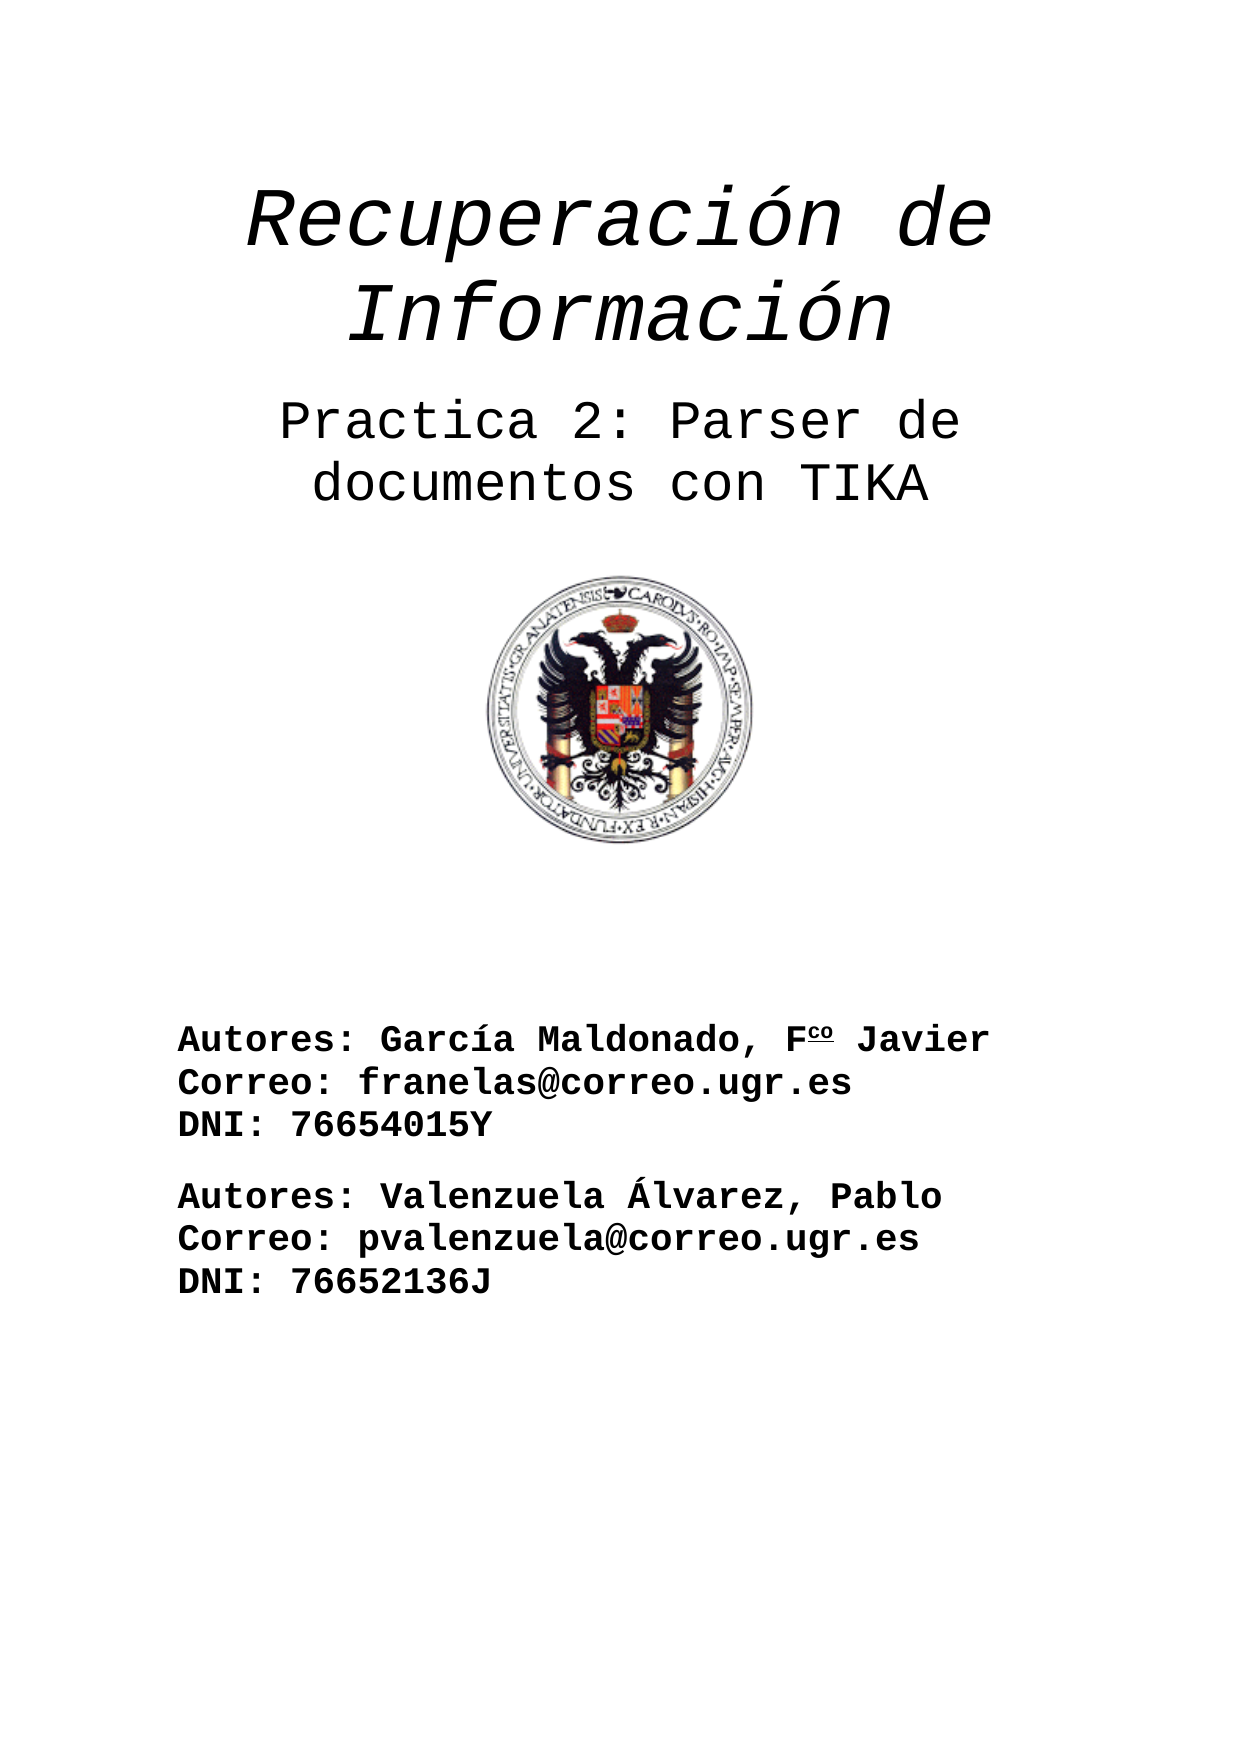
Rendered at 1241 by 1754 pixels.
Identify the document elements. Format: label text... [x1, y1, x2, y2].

text Correo: pvalenzuela@correo.ugr.es [177, 1219, 1063, 1262]
text Correo: franelas@correo.ugr.es [177, 1063, 1063, 1106]
text Autores: Valenzuela Álvarez, Pablo [177, 1177, 1063, 1219]
text Practica 2: Parser de documentos con TIKA [177, 394, 1063, 517]
text Autores: García Maldonado, Fco Javier [177, 1021, 1063, 1063]
picture [483, 573, 757, 848]
text DNI: 76654015Y [177, 1106, 1063, 1148]
text DNI: 76652136J [177, 1262, 1063, 1304]
text Recuperación de Información [177, 176, 1063, 365]
